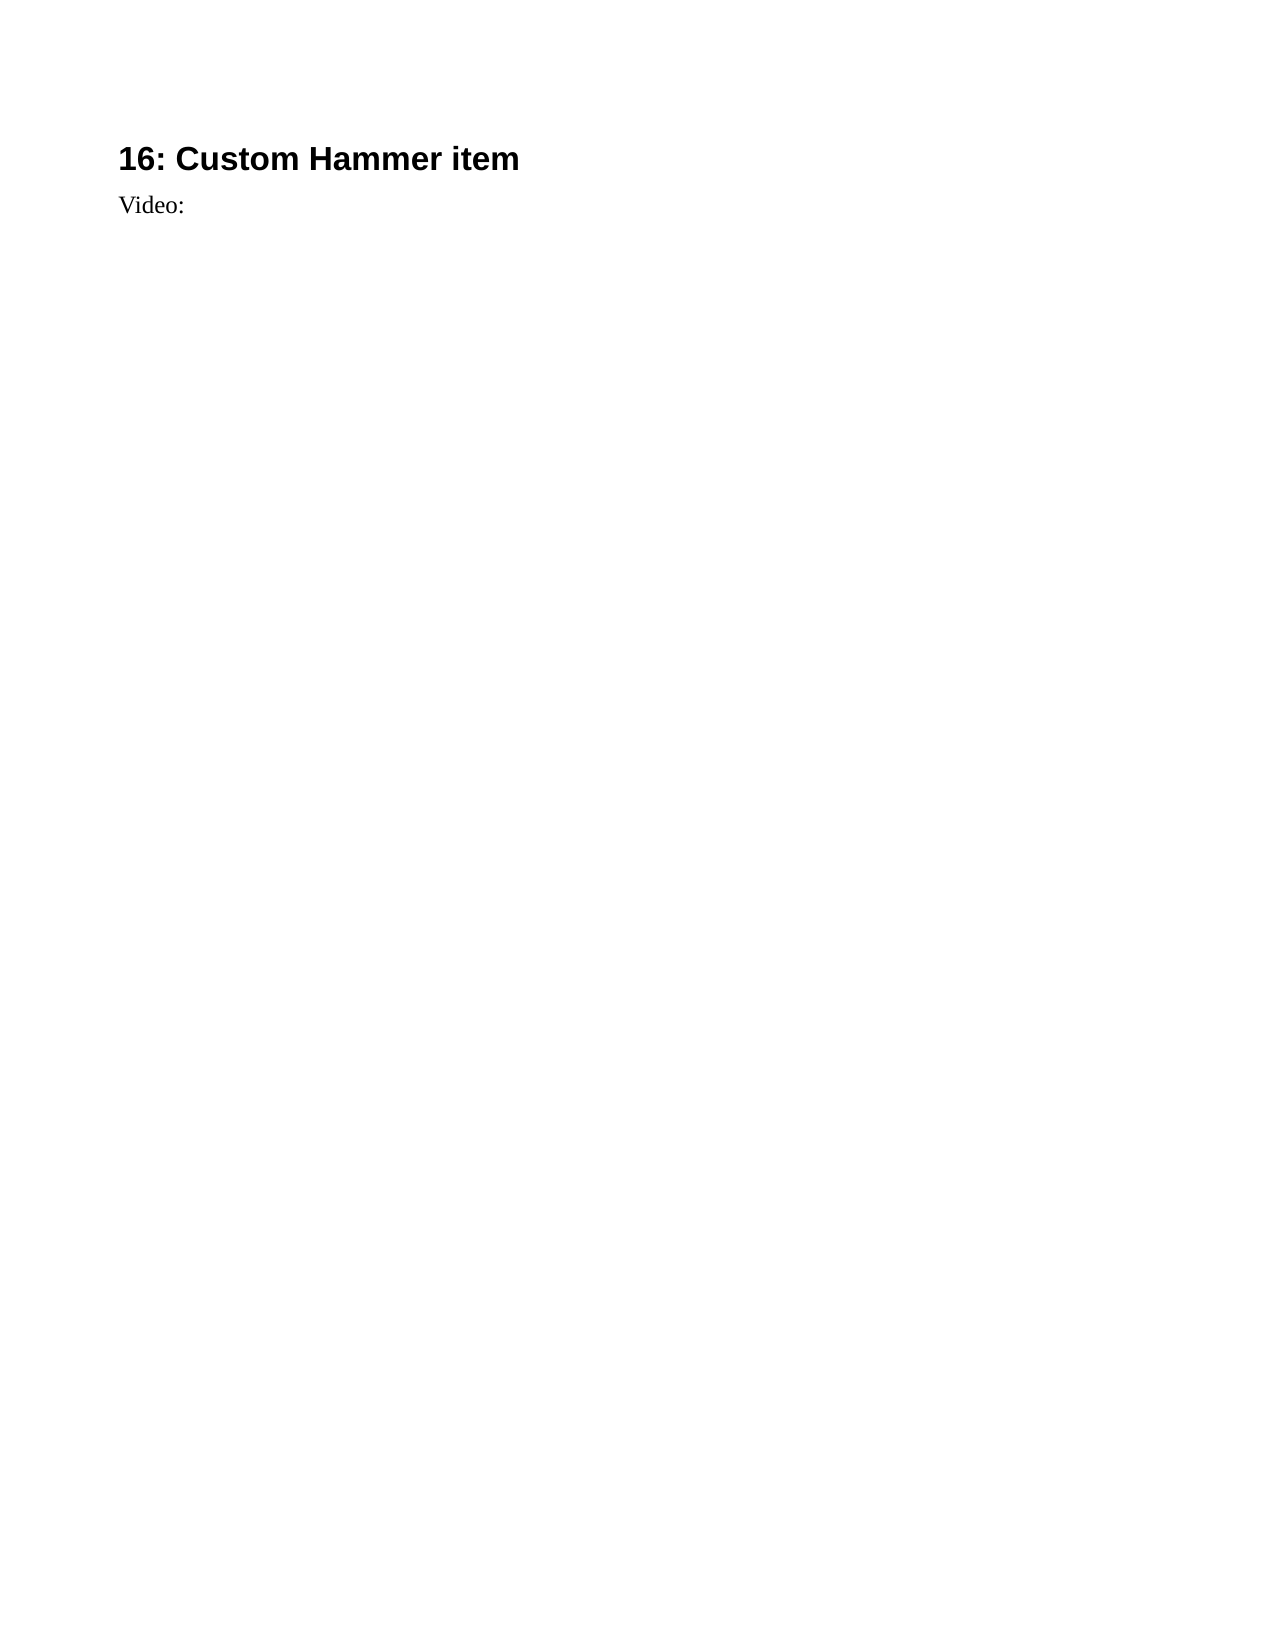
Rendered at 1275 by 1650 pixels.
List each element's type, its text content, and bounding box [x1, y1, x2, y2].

text Video: [118, 190, 1157, 219]
subtitle 16: Custom Hammer item [118, 139, 1157, 177]
